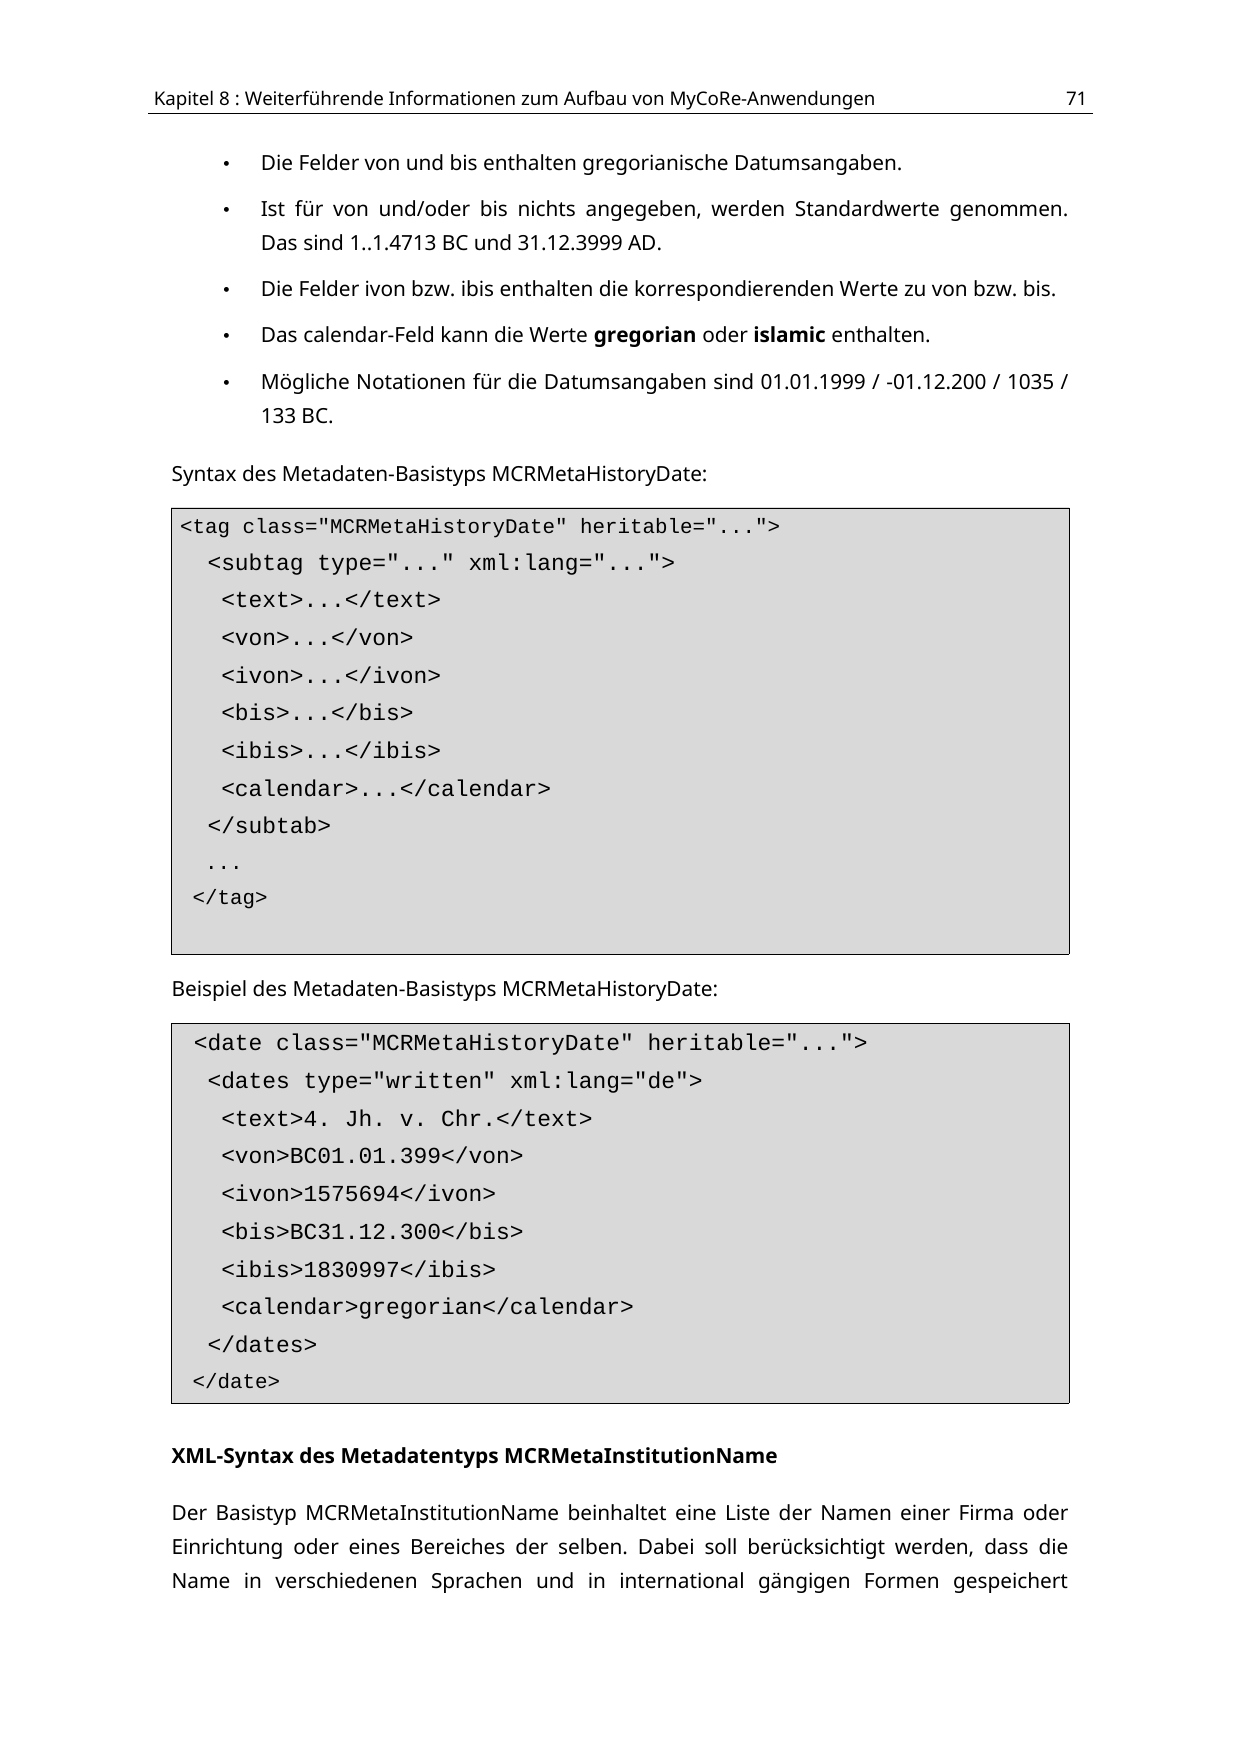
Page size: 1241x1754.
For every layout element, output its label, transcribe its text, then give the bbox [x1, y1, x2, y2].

text </subtab> [172, 806, 1069, 841]
list Mögliche Notationen für die Datumsangaben sind 01.01.1999 / -01.12.200 / 1035 / 133 BC. [185, 367, 1069, 429]
text <ibis>...</ibis> [172, 731, 1069, 766]
list Ist für von und/oder bis nichts angegeben, werden Standardwerte genommen. Das sind 1..1.4713 BC und 31.12.3999 AD. [185, 194, 1069, 256]
text <ibis>1830997</ibis> [172, 1249, 1069, 1284]
text <text>4. Jh. v. Chr.</text> [172, 1098, 1069, 1133]
list Die Felder ivon bzw. ibis enthalten die korrespondierenden Werte zu von bzw. bis. [185, 274, 1069, 302]
text </tag> [172, 879, 1069, 911]
text <text>...</text> [172, 580, 1069, 615]
text <subtag type="..." xml:lang="..."> [172, 542, 1069, 577]
text <bis>...</bis> [172, 693, 1069, 728]
list Das calendar-Feld kann die Werte gregorian oder islamic enthalten. [185, 321, 1069, 349]
text <date class="MCRMetaHistoryDate" heritable="..."> [172, 1024, 1069, 1058]
subtitle XML-Syntax des Metadatentyps MCRMetaInstitutionName [171, 1441, 1092, 1469]
text </date> [172, 1362, 1069, 1403]
text <ivon>...</ivon> [172, 656, 1069, 690]
text <von>BC01.01.399</von> [172, 1136, 1069, 1171]
text ... [172, 844, 1069, 876]
text <calendar>gregorian</calendar> [172, 1287, 1069, 1322]
text <tag class="MCRMetaHistoryDate" heritable="..."> [172, 509, 1069, 539]
text Syntax des Metadaten-Basistyps MCRMetaHistoryDate: [171, 459, 1069, 487]
text Der Basistyp MCRMetaInstitutionName beinhaltet eine Liste der Namen einer Firma oder Einrichtung oder eines Bereiches der selben. Dabei soll berücksichtigt werden, dass die Name in verschiedenen Sprachen und in international gängigen Formen gespeichert [171, 1498, 1069, 1594]
text <von>...</von> [172, 618, 1069, 652]
text <calendar>...</calendar> [172, 769, 1069, 803]
text Beispiel des Metadaten-Basistyps MCRMetaHistoryDate: [171, 974, 1069, 1003]
text <bis>BC31.12.300</bis> [172, 1212, 1069, 1246]
list Die Felder von und bis enthalten gregorianische Datumsangaben. [185, 148, 1069, 176]
text <ivon>1575694</ivon> [172, 1174, 1069, 1208]
text </dates> [172, 1325, 1069, 1359]
text <dates type="written" xml:lang="de"> [172, 1061, 1069, 1095]
